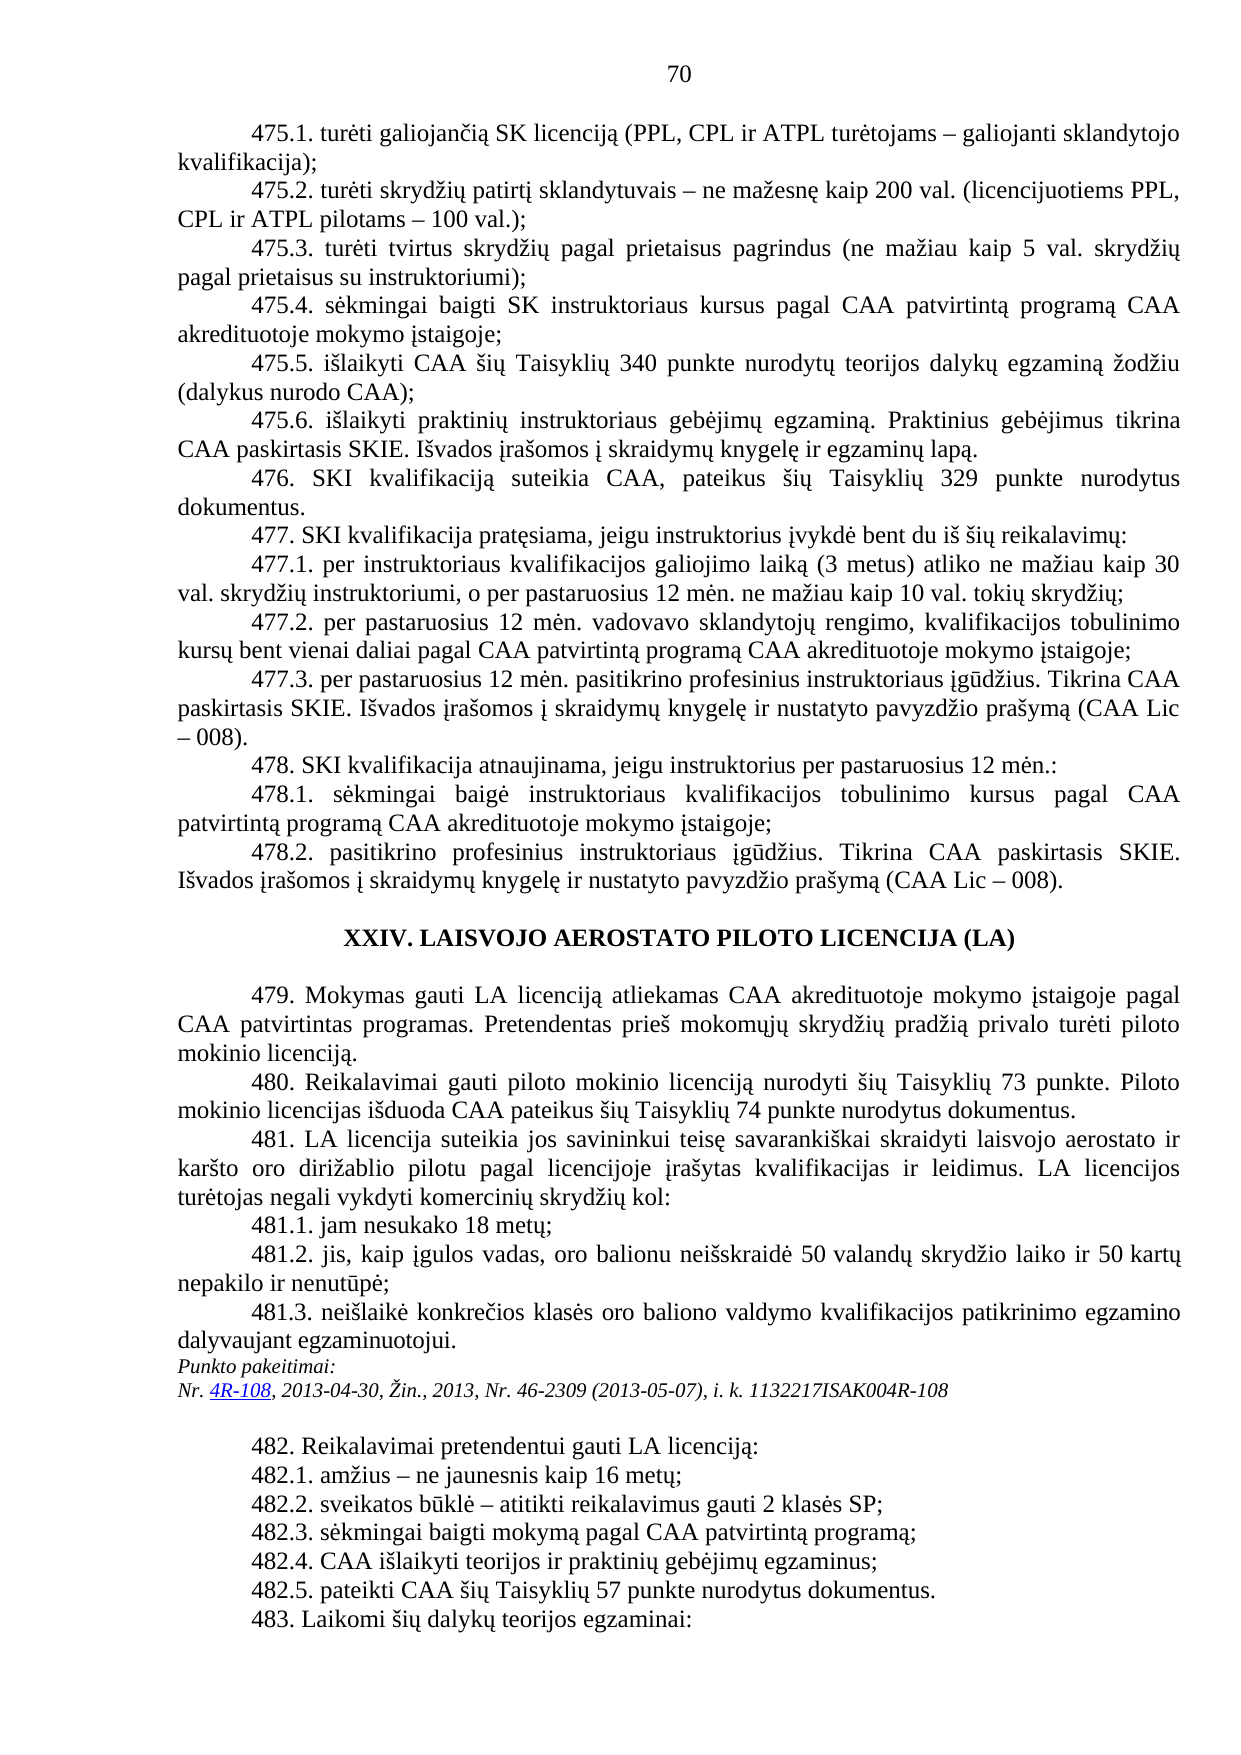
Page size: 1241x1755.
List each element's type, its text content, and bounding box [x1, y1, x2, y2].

text 475.2. turėti skrydžių patirtį sklandytuvais – ne mažesnę kaip 200 val. (licencijuotiems PPL, CPL ir ATPL pilotams – 100 val.); [177, 176, 1181, 233]
text 478. SKI kvalifikacija atnaujinama, jeigu instruktorius per pastaruosius 12 mėn.: [177, 751, 1181, 779]
text 475.3. turėti tvirtus skrydžių pagal prietaisus pagrindus (ne mažiau kaip 5 val. skrydžių pagal prietaisus su instruktoriumi); [177, 233, 1181, 291]
text 475.6. išlaikyti praktinių instruktoriaus gebėjimų egzaminą. Praktinius gebėjimus tikrina CAA paskirtasis SKIE. Išvados įrašomos į skraidymų knygelę ir egzaminų lapą. [177, 406, 1181, 463]
text 479. Mokymas gauti LA licenciją atliekamas CAA akredituotoje mokymo įstaigoje pagal CAA patvirtintas programas. Pretendentas prieš mokomųjų skrydžių pradžią privalo turėti piloto mokinio licenciją. [177, 981, 1181, 1067]
text 481.1. jam nesukako 18 metų; [177, 1211, 1181, 1239]
text 478.1. sėkmingai baigė instruktoriaus kvalifikacijos tobulinimo kursus pagal CAA patvirtintą programą CAA akredituotoje mokymo įstaigoje; [177, 779, 1181, 837]
text 482.3. sėkmingai baigti mokymą pagal CAA patvirtintą programą; [177, 1517, 1181, 1546]
text 477. SKI kvalifikacija pratęsiama, jeigu instruktorius įvykdė bent du iš šių reikalavimų: [177, 521, 1181, 549]
text 477.3. per pastaruosius 12 mėn. pasitikrino profesinius instruktoriaus įgūdžius. Tikrina CAA paskirtasis SKIE. Išvados įrašomos į skraidymų knygelę ir nustatyto pavyzdžio prašymą (CAA Lic – 008). [177, 664, 1181, 751]
text 476. SKI kvalifikaciją suteikia CAA, pateikus šių Taisyklių 329 punkte nurodytus dokumentus. [177, 463, 1181, 521]
text 475.4. sėkmingai baigti SK instruktoriaus kursus pagal CAA patvirtintą programą CAA akredituotoje mokymo įstaigoje; [177, 291, 1181, 348]
text 481.2. jis, kaip įgulos vadas, oro balionu neišskraidė 50 valandų skrydžio laiko ir 50 kartų nepakilo ir nenutūpė; [177, 1239, 1181, 1297]
text Nr. 4R-108, 2013-04-30, Žin., 2013, Nr. 46-2309 (2013-05-07), i. k. 1132217ISAK004R-108 [177, 1378, 1181, 1402]
text XXIV. LAISVOJO AEROSTATO PILOTO LICENCIJA (LA) [177, 923, 1181, 952]
text 482.1. amžius – ne jaunesnis kaip 16 metų; [177, 1460, 1181, 1489]
text 482.2. sveikatos būklė – atitikti reikalavimus gauti 2 klasės SP; [177, 1489, 1181, 1517]
text 475.5. išlaikyti CAA šių Taisyklių 340 punkte nurodytų teorijos dalykų egzaminą žodžiu (dalykus nurodo CAA); [177, 348, 1181, 406]
text 475.1. turėti galiojančią SK licenciją (PPL, CPL ir ATPL turėtojams – galiojanti sklandytojo kvalifikacija); [177, 118, 1181, 176]
text 482.5. pateikti CAA šių Taisyklių 57 punkte nurodytus dokumentus. [177, 1575, 1181, 1604]
text 477.2. per pastaruosius 12 mėn. vadovavo sklandytojų rengimo, kvalifikacijos tobulinimo kursų bent vienai daliai pagal CAA patvirtintą programą CAA akredituotoje mokymo įstaigoje; [177, 607, 1181, 664]
text 482. Reikalavimai pretendentui gauti LA licenciją: [177, 1431, 1181, 1460]
text 480. Reikalavimai gauti piloto mokinio licenciją nurodyti šių Taisyklių 73 punkte. Piloto mokinio licencijas išduoda CAA pateikus šių Taisyklių 74 punkte nurodytus dokumentus. [177, 1067, 1181, 1124]
text 483. Laikomi šių dalykų teorijos egzaminai: [177, 1604, 1181, 1632]
text Punkto pakeitimai: [177, 1354, 1181, 1378]
text 482.4. CAA išlaikyti teorijos ir praktinių gebėjimų egzaminus; [177, 1546, 1181, 1575]
text 478.2. pasitikrino profesinius instruktoriaus įgūdžius. Tikrina CAA paskirtasis SKIE. Išvados įrašomos į skraidymų knygelę ir nustatyto pavyzdžio prašymą (CAA Lic – 008). [177, 837, 1181, 894]
text 481. LA licencija suteikia jos savininkui teisę savarankiškai skraidyti laisvojo aerostato ir karšto oro dirižablio pilotu pagal licencijoje įrašytas kvalifikacijas ir leidimus. LA licencijos turėtojas negali vykdyti komercinių skrydžių kol: [177, 1124, 1181, 1211]
text 481.3. neišlaikė konkrečios klasės oro baliono valdymo kvalifikacijos patikrinimo egzamino dalyvaujant egzaminuotojui. [177, 1297, 1181, 1354]
text 477.1. per instruktoriaus kvalifikacijos galiojimo laiką (3 metus) atliko ne mažiau kaip 30 val. skrydžių instruktoriumi, o per pastaruosius 12 mėn. ne mažiau kaip 10 val. tokių skrydžių; [177, 549, 1181, 607]
